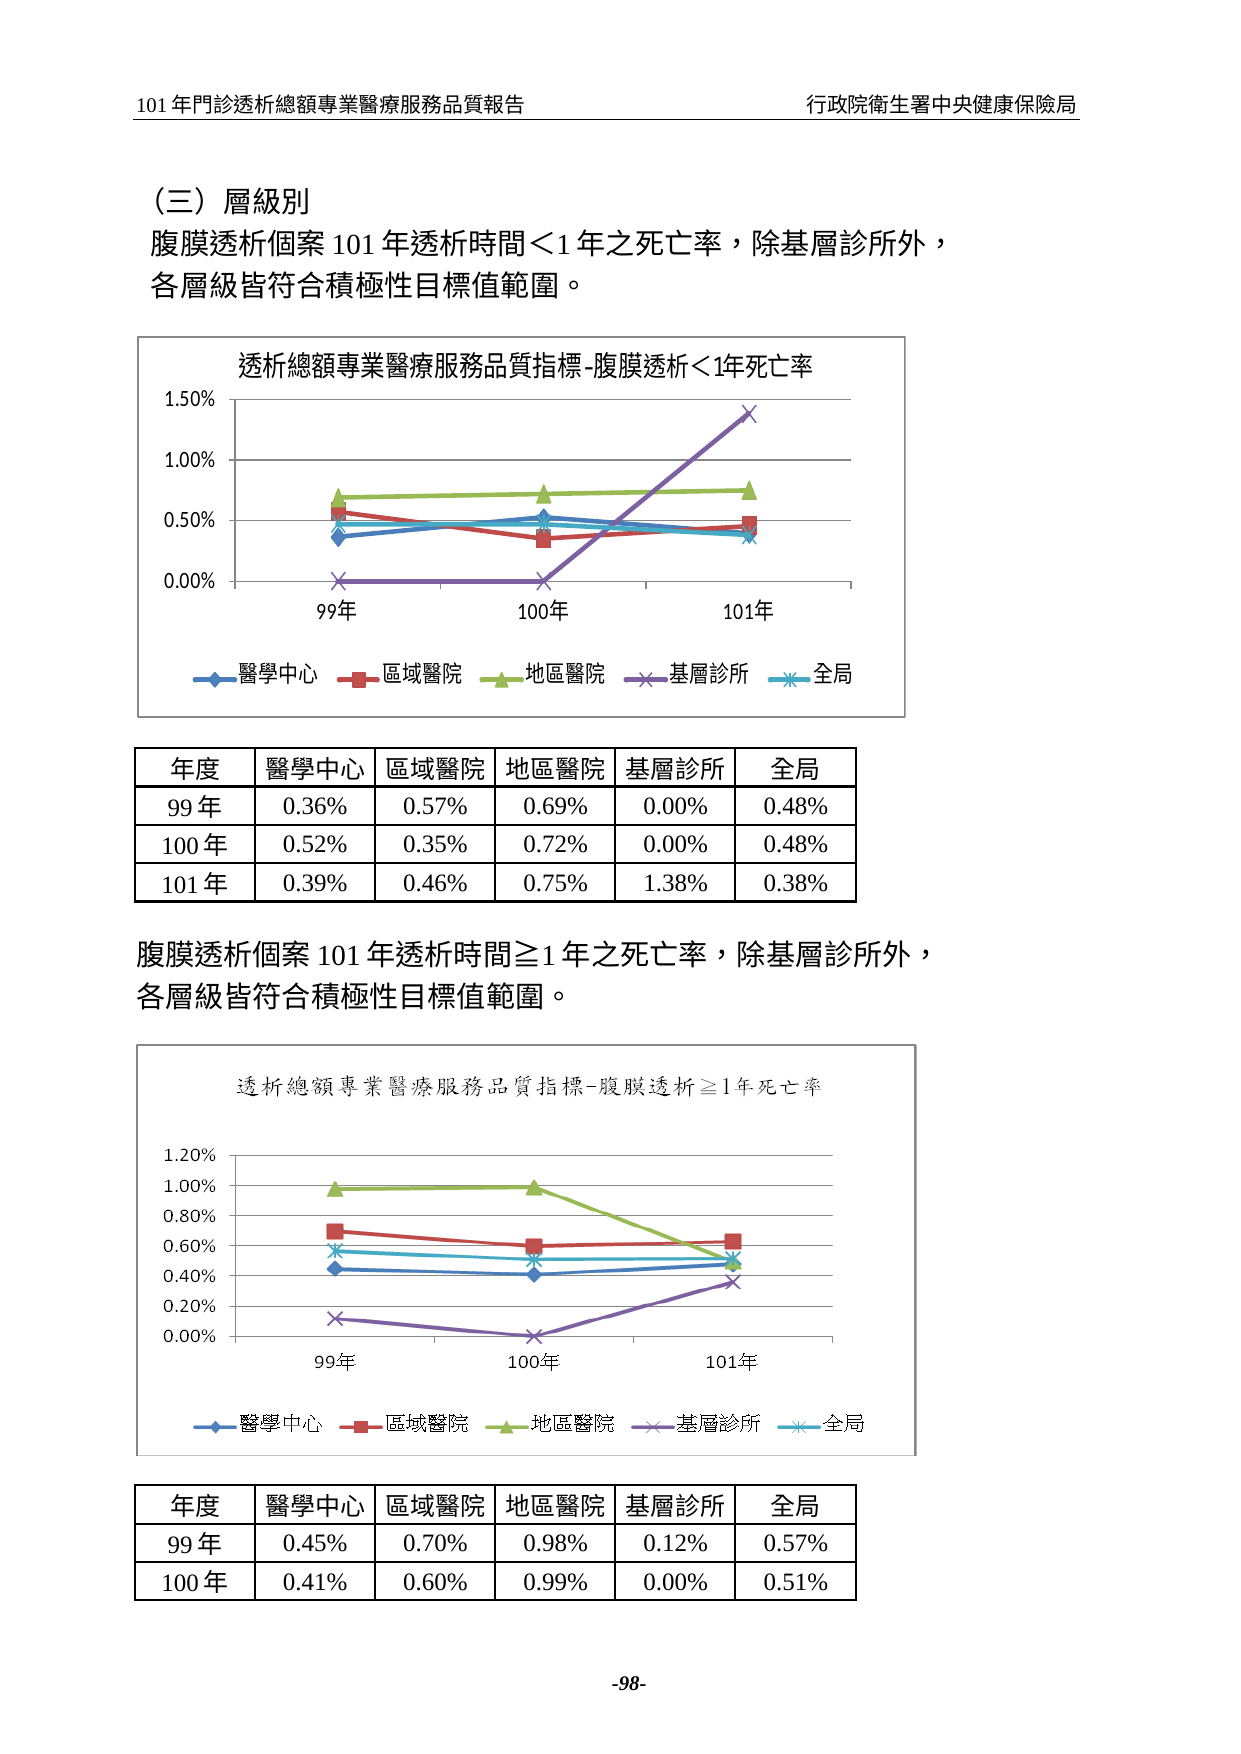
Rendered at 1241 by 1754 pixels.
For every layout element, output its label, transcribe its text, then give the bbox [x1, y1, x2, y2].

table_cell 0.48% [736, 826, 855, 862]
table_cell [1078, 221, 1122, 305]
table_cell （三）層級別 [136, 178, 1078, 221]
table_header 年度 [136, 749, 254, 785]
table_cell 0.38% [736, 864, 855, 900]
table_cell 0.75% [496, 864, 614, 900]
table_header [997, 1484, 1139, 1522]
picture [136, 1044, 917, 1456]
table_cell 0.35% [376, 826, 494, 862]
table_cell 0.57% [376, 788, 494, 824]
table_cell 0.46% [376, 864, 494, 900]
table_header 腹膜透析個案101年透析時間≧1年之死亡率，除基層診所外， 各層級皆符合積極性目標值範圍。 [136, 931, 1122, 1016]
table_header 地區醫院 [496, 749, 614, 785]
table_cell 0.00% [616, 788, 734, 824]
table_cell [857, 1523, 997, 1561]
table_cell 0.36% [256, 788, 374, 824]
table_cell 0.99% [496, 1563, 614, 1599]
table_header 區域醫院 [376, 749, 494, 785]
table_cell [857, 862, 997, 900]
table_cell 0.41% [256, 1563, 374, 1599]
table_cell 100年 [136, 826, 254, 862]
table_cell 0.57% [736, 1525, 855, 1561]
table_cell 0.70% [376, 1525, 494, 1561]
table_header 醫學中心 [256, 749, 374, 785]
table_cell [857, 1561, 997, 1599]
table_header 基層診所 [616, 749, 734, 785]
table_cell 99年 [136, 788, 254, 824]
table_cell [997, 1523, 1139, 1561]
table_header 年度 [136, 1486, 254, 1522]
table_header 地區醫院 [496, 1486, 614, 1522]
table_cell 0.69% [496, 788, 614, 824]
table_cell [136, 144, 1101, 178]
table_cell [857, 785, 997, 824]
table_cell 腹膜透析個案101年透析時間＜1年之死亡率，除基層診所外， 各層級皆符合積極性目標值範圍。 [136, 221, 1078, 305]
table_header [997, 747, 1139, 785]
table_cell [997, 785, 1139, 824]
table_cell 0.45% [256, 1525, 374, 1561]
table_cell [997, 862, 1139, 900]
table_cell 0.12% [616, 1525, 734, 1561]
table_cell 0.48% [736, 788, 855, 824]
table_cell 0.98% [496, 1525, 614, 1561]
table_cell [1078, 178, 1122, 221]
table_header 基層診所 [616, 1486, 734, 1522]
table_cell 101年 [136, 864, 254, 900]
table_cell 0.00% [616, 1563, 734, 1599]
table_cell [997, 1561, 1139, 1599]
table_cell 0.00% [616, 826, 734, 862]
table_cell 0.51% [736, 1563, 855, 1599]
table_cell 0.52% [256, 826, 374, 862]
table_cell 0.60% [376, 1563, 494, 1599]
table_header 全局 [736, 1486, 855, 1522]
table_header 醫學中心 [256, 1486, 374, 1522]
table_cell 99年 [136, 1525, 254, 1561]
table_header 區域醫院 [376, 1486, 494, 1522]
table_header [857, 1484, 997, 1522]
table_cell [857, 824, 997, 862]
table_cell 0.39% [256, 864, 374, 900]
table_cell 100年 [136, 1563, 254, 1599]
table_header [857, 747, 997, 785]
table_cell 1.38% [616, 864, 734, 900]
table_cell 0.72% [496, 826, 614, 862]
table_cell [997, 824, 1139, 862]
table_header 全局 [736, 749, 855, 785]
